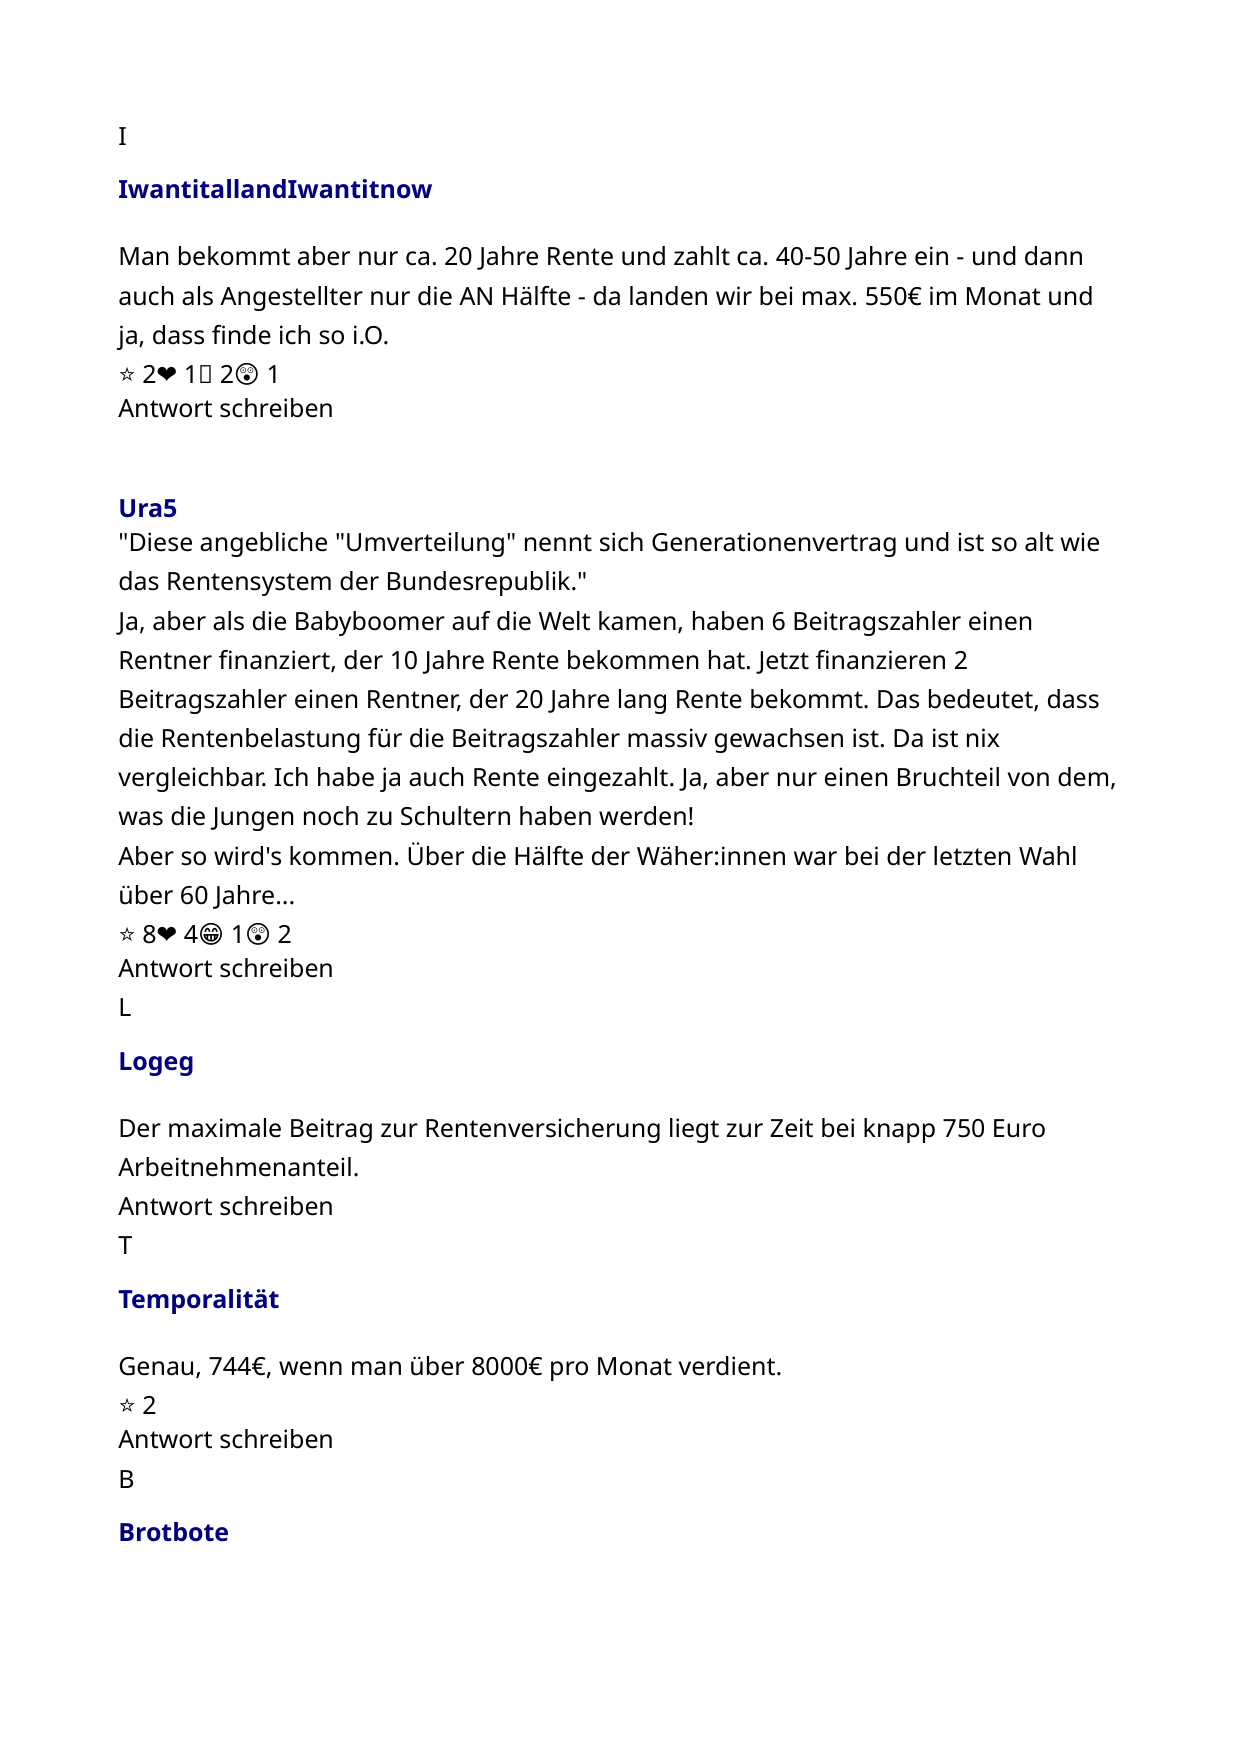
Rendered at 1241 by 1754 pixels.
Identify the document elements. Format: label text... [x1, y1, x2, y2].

text Antwort schreiben [118, 951, 1122, 984]
text Aber so wird's kommen. Über die Hälfte der Wäher:innen war bei der letzten Wahl über 60 Jahre... [118, 838, 1122, 911]
text B [118, 1461, 1122, 1495]
text L [118, 990, 1122, 1024]
subtitle Ura5 [118, 491, 1122, 525]
text "Diese angebliche "Umverteilung" nennt sich Generationenvertrag und ist so alt wie das Rentensystem der Bundesrepublik." [118, 525, 1122, 598]
text Der maximale Beitrag zur Rentenversicherung liegt zur Zeit bei knapp 750 Euro Arbeitnehmenanteil. [118, 1111, 1122, 1184]
text ⭐️ 8❤️ 4😁 1😲 2 [118, 916, 1122, 951]
text Antwort schreiben [118, 1422, 1122, 1456]
text ⭐️ 2 [118, 1388, 1122, 1422]
subtitle Logeg [118, 1043, 1122, 1077]
text Ja, aber als die Babyboomer auf die Welt kamen, haben 6 Beitragszahler einen Rentner finanziert, der 10 Jahre Rente bekommen hat. Jetzt finanzieren 2 Beitragszahler einen Rentner, der 20 Jahre lang Rente bekommt. Das bedeutet, dass die Rentenbelastung für die Beitragszahler massiv gewachsen ist. Da ist nix vergleichbar. Ich habe ja auch Rente eingezahlt. Ja, aber nur einen Bruchteil von dem, was die Jungen noch zu Schultern haben werden! [118, 603, 1122, 833]
text Genau, 744€, wenn man über 8000€ pro Monat verdient. [118, 1349, 1122, 1383]
subtitle Brotbote [118, 1515, 1122, 1549]
text Antwort schreiben [118, 391, 1122, 424]
text Man bekommt aber nur ca. 20 Jahre Rente und zahlt ca. 40-50 Jahre ein - und dann auch als Angestellter nur die AN Hälfte - da landen wir bei max. 550€ im Monat und ja, dass finde ich so i.O. [118, 239, 1122, 351]
subtitle Temporalität [118, 1282, 1122, 1316]
text ⭐️ 2❤️ 1🤨 2😲 1 [118, 356, 1122, 391]
text T [118, 1228, 1122, 1262]
text I [118, 118, 1122, 152]
text Antwort schreiben [118, 1189, 1122, 1223]
subtitle IwantitallandIwantitnow [118, 172, 1122, 206]
